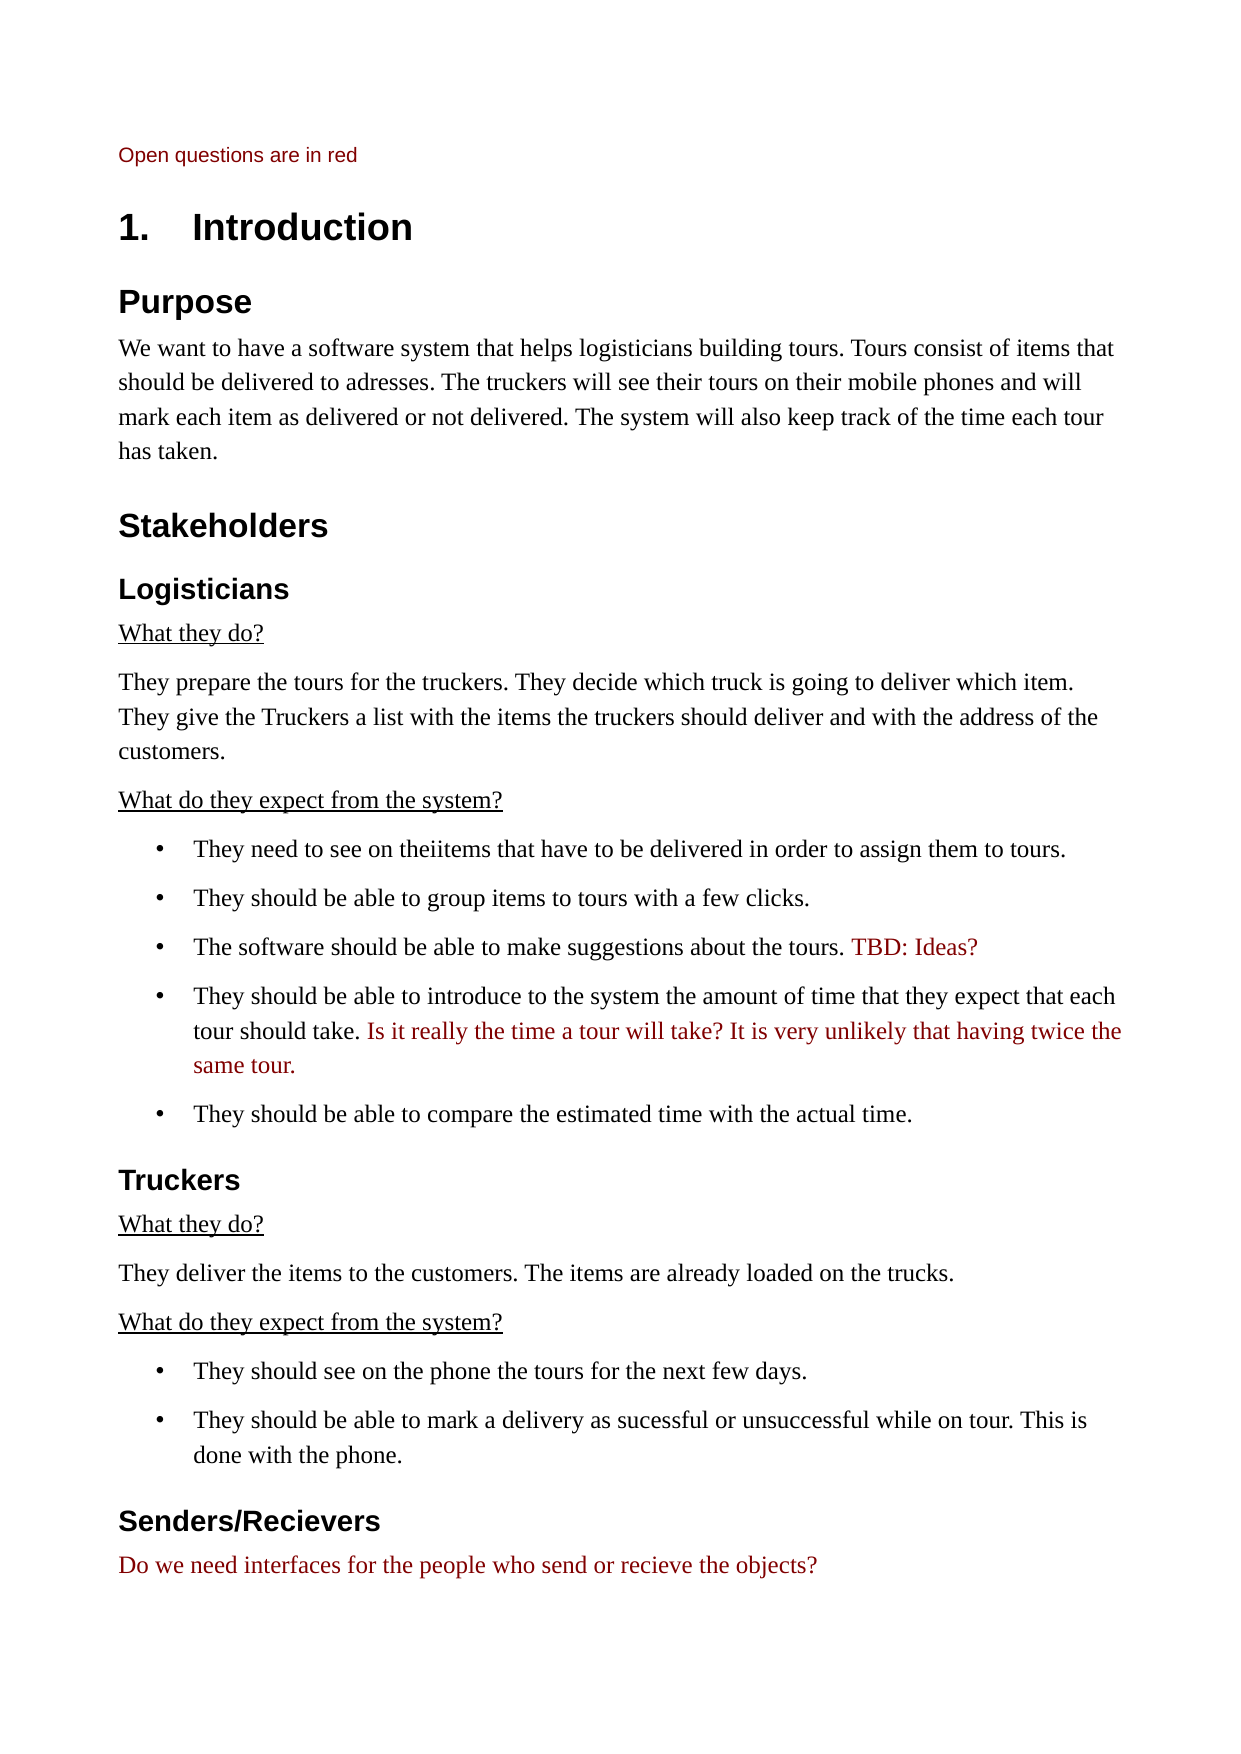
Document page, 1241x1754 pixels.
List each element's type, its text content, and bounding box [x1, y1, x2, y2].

list They should be able to compare the estimated time with the actual time. [156, 1099, 1122, 1128]
text Do we need interfaces for the people who send or recieve the objects? [118, 1550, 1122, 1579]
text We want to have a software system that helps logisticians building tours. Tours consist of items that should be delivered to adresses. The truckers will see their tours on their mobile phones and will mark each item as delivered or not delivered. The system will also keep track of the time each tour has taken. [118, 333, 1122, 465]
list They should be able to mark a delivery as sucessful or unsuccessful while on tour. This is done with the phone. [156, 1406, 1122, 1469]
subtitle Open questions are in red [118, 143, 1122, 167]
text They prepare the tours for the truckers. They decide which truck is going to deliver which item. They give the Truckers a list with the items the truckers should deliver and with the address of the customers. [118, 667, 1122, 765]
text What they do? [118, 618, 1122, 647]
list The software should be able to make suggestions about the tours. TBD: Ideas? [156, 932, 1122, 961]
subtitle Logisticians [118, 572, 1122, 606]
subtitle Purpose [118, 282, 1122, 320]
subtitle Truckers [118, 1163, 1122, 1197]
text They deliver the items to the customers. The items are already loaded on the trucks. [118, 1258, 1122, 1287]
text What they do? [118, 1209, 1122, 1238]
list They should be able to group items to tours with a few clicks. [156, 883, 1122, 912]
subtitle Senders/Recievers [118, 1504, 1122, 1537]
subtitle 1. Introduction [118, 204, 1122, 248]
list They should be able to introduce to the system the amount of time that they expect that each tour should take. Is it really the time a tour will take? It is very unlikely that having twice the same tour. [156, 981, 1122, 1079]
subtitle Stakeholders [118, 506, 1122, 545]
list They need to see on theiitems that have to be delivered in order to assign them to tours. [156, 834, 1122, 863]
text What do they expect from the system? [118, 1307, 1122, 1336]
list They should see on the phone the tours for the next few days. [156, 1356, 1122, 1385]
text What do they expect from the system? [118, 785, 1122, 814]
